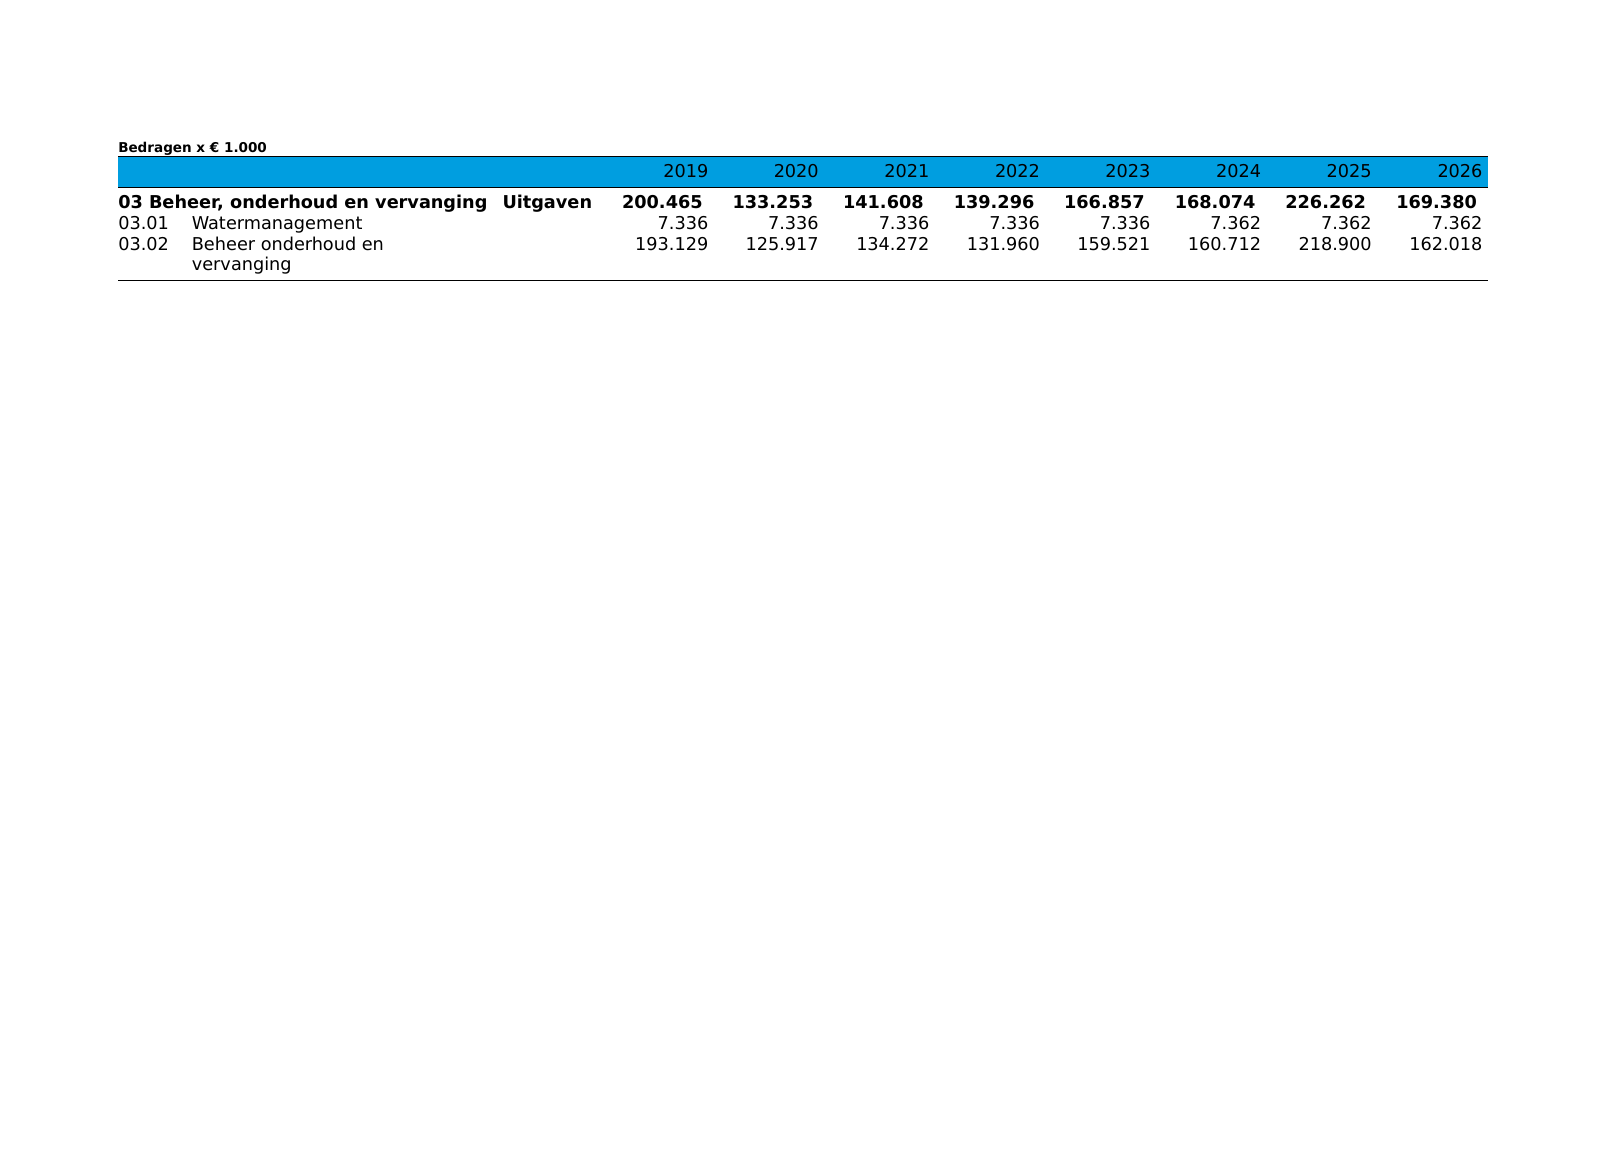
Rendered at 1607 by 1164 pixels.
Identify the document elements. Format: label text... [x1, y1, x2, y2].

table_cell 226.262 [1267, 188, 1377, 213]
table_cell Watermanagement [186, 213, 493, 234]
table_cell [493, 234, 603, 280]
table_cell 131.960 [935, 234, 1046, 280]
table_cell 2025 [1267, 157, 1377, 187]
table_cell 7.336 [935, 213, 1046, 234]
table_cell 7.362 [1267, 213, 1377, 234]
table_cell 2020 [714, 157, 824, 187]
table_cell 159.521 [1046, 234, 1156, 280]
table_cell 160.712 [1156, 234, 1267, 280]
table_cell 03.01 [118, 213, 186, 234]
table_cell 218.900 [1267, 234, 1377, 280]
table_cell 166.857 [1046, 188, 1156, 213]
table_cell 139.296 [935, 188, 1046, 213]
table_cell 200.465 [603, 188, 714, 213]
table_cell 03.02 [118, 234, 186, 280]
table_cell 193.129 [603, 234, 714, 280]
table_cell 2023 [1046, 157, 1156, 187]
table_cell 2024 [1156, 157, 1267, 187]
table_header Bedragen x € 1.000 [118, 140, 1488, 156]
table_cell 7.362 [1377, 213, 1488, 234]
table_cell 162.018 [1377, 234, 1488, 280]
table_cell 7.336 [603, 213, 714, 234]
table_cell 03 Beheer, onderhoud en vervanging [118, 188, 493, 213]
table_cell [118, 157, 493, 187]
table_cell 2026 [1377, 157, 1488, 187]
table_cell 2019 [603, 157, 714, 187]
table_cell 2022 [935, 157, 1046, 187]
table_cell [493, 213, 603, 234]
table_cell [493, 157, 603, 187]
table_cell 7.336 [1046, 213, 1156, 234]
table_cell Uitgaven [493, 188, 603, 213]
table_cell 7.336 [714, 213, 824, 234]
table_cell 133.253 [714, 188, 824, 213]
table_cell 125.917 [714, 234, 824, 280]
table_cell 134.272 [825, 234, 935, 280]
table_cell Beheer onderhoud en vervanging [186, 234, 493, 280]
table_cell 141.608 [825, 188, 935, 213]
table_cell 7.336 [825, 213, 935, 234]
table_cell 168.074 [1156, 188, 1267, 213]
table_cell 169.380 [1377, 188, 1488, 213]
table_cell 7.362 [1156, 213, 1267, 234]
table_cell 2021 [825, 157, 935, 187]
